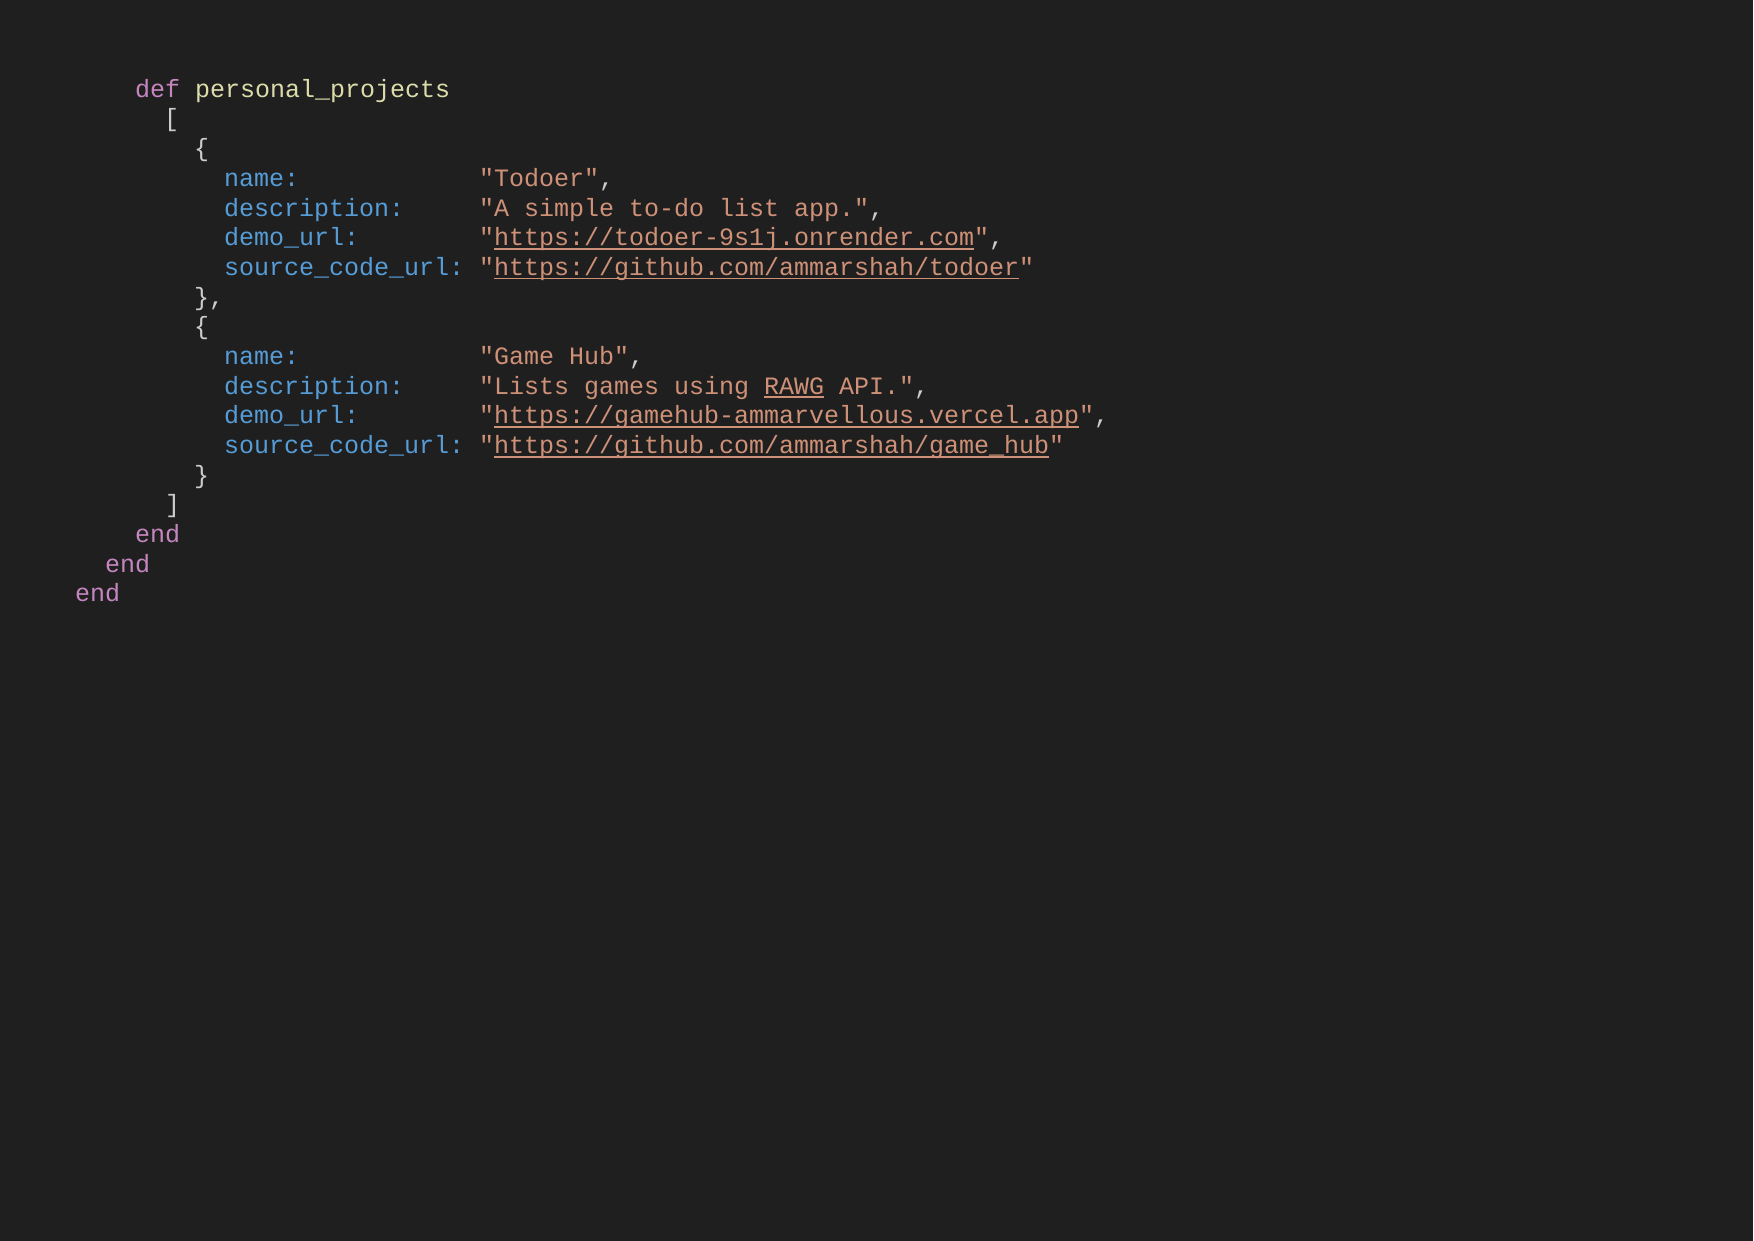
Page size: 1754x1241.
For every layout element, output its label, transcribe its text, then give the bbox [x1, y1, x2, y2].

text source_code_url: "https://github.com/ammarshah/game_hub" [75, 431, 1678, 461]
text } [75, 461, 1678, 491]
text def personal_projects [75, 75, 1678, 105]
text description: "Lists games using RAWG API.", [75, 372, 1678, 402]
text demo_url: "https://gamehub-ammarvellous.vercel.app", [75, 402, 1678, 431]
text ] [75, 491, 1678, 520]
text { [75, 312, 1678, 342]
text demo_url: "https://todoer-9s1j.onrender.com", [75, 223, 1678, 253]
text }, [75, 283, 1678, 312]
text { [75, 134, 1678, 164]
text name: "Todoer", [75, 164, 1678, 194]
text end [75, 520, 1678, 550]
text name: "Game Hub", [75, 342, 1678, 372]
text source_code_url: "https://github.com/ammarshah/todoer" [75, 253, 1678, 283]
text end [75, 580, 1678, 609]
text end [75, 550, 1678, 580]
text description: "A simple to-do list app.", [75, 194, 1678, 223]
text [ [75, 105, 1678, 134]
